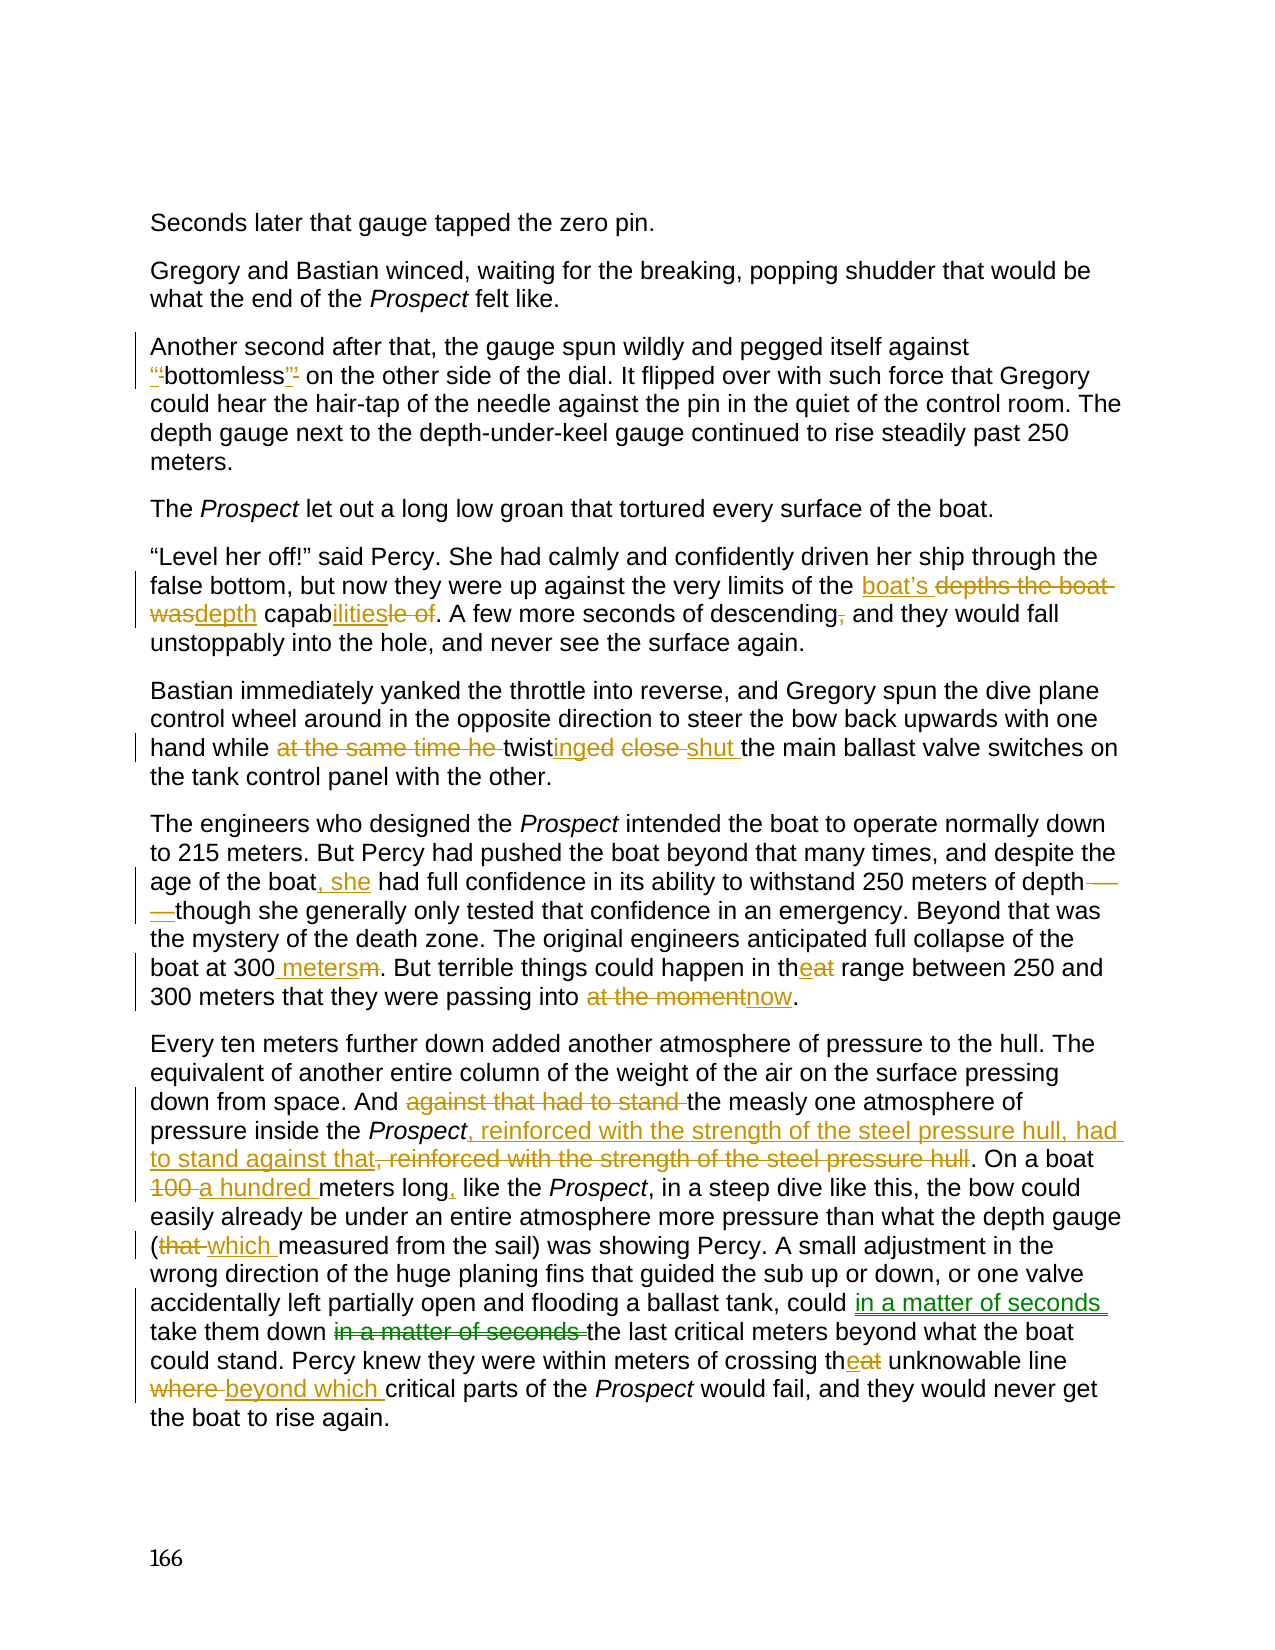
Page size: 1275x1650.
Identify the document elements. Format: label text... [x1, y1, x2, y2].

text Bastian immediately yanked the throttle into reverse, and Gregory spun the dive plane control wheel around in the opposite direction to steer the bow back upwards with one hand while twisting shut the main ballast valve switches on the tank control panel with the other. [150, 676, 1125, 791]
text “Level her off!” said Percy. She had calmly and confidently driven her ship through the false bottom, but now they were up against the very limits of the boat’s depth capabilities. A few more seconds of descending and they would fall unstoppably into the hole, and never see the surface again. [150, 542, 1125, 657]
text Another second after that, the gauge spun wildly and pegged itself against “bottomless” on the other side of the dial. It flipped over with such force that Gregory could hear the hair-tap of the needle against the pin in the quiet of the control room. The depth gauge next to the depth-under-keel gauge continued to rise steadily past 250 meters. [150, 332, 1125, 476]
text The engineers who designed the Prospect intended the boat to operate normally down to 215 meters. But Percy had pushed the boat beyond that many times, and despite the age of the boat, she had full confidence in its ability to withstand 250 meters of depth—though she generally only tested that confidence in an emergency. Beyond that was the mystery of the death zone. The original engineers anticipated full collapse of the boat at 300 meters. But terrible things could happen in the range between 250 and 300 meters that they were passing into now. [150, 809, 1125, 1011]
text Every ten meters further down added another atmosphere of pressure to the hull. The equivalent of another entire column of the weight of the air on the surface pressing down from space. And the measly one atmosphere of pressure inside the Prospect, reinforced with the strength of the steel pressure hull, had to stand against that. On a boat a hundred meters long, like the Prospect, in a steep dive like this, the bow could easily already be under an entire atmosphere more pressure than what the depth gauge (which measured from the sail) was showing Percy. A small adjustment in the wrong direction of the huge planing fins that guided the sub up or down, or one valve accidentally left partially open and flooding a ballast tank, could in a matter of seconds take them down the last critical meters beyond what the boat could stand. Percy knew they were within meters of crossing the unknowable line beyond which critical parts of the Prospect would fail, and they would never get the boat to rise again. [150, 1029, 1125, 1432]
text The Prospect let out a long low groan that tortured every surface of the boat. [150, 494, 1125, 523]
text Gregory and Bastian winced, waiting for the breaking, popping shudder that would be what the end of the Prospect felt like. [150, 256, 1125, 313]
text Seconds later that gauge tapped the zero pin. [150, 208, 1125, 237]
